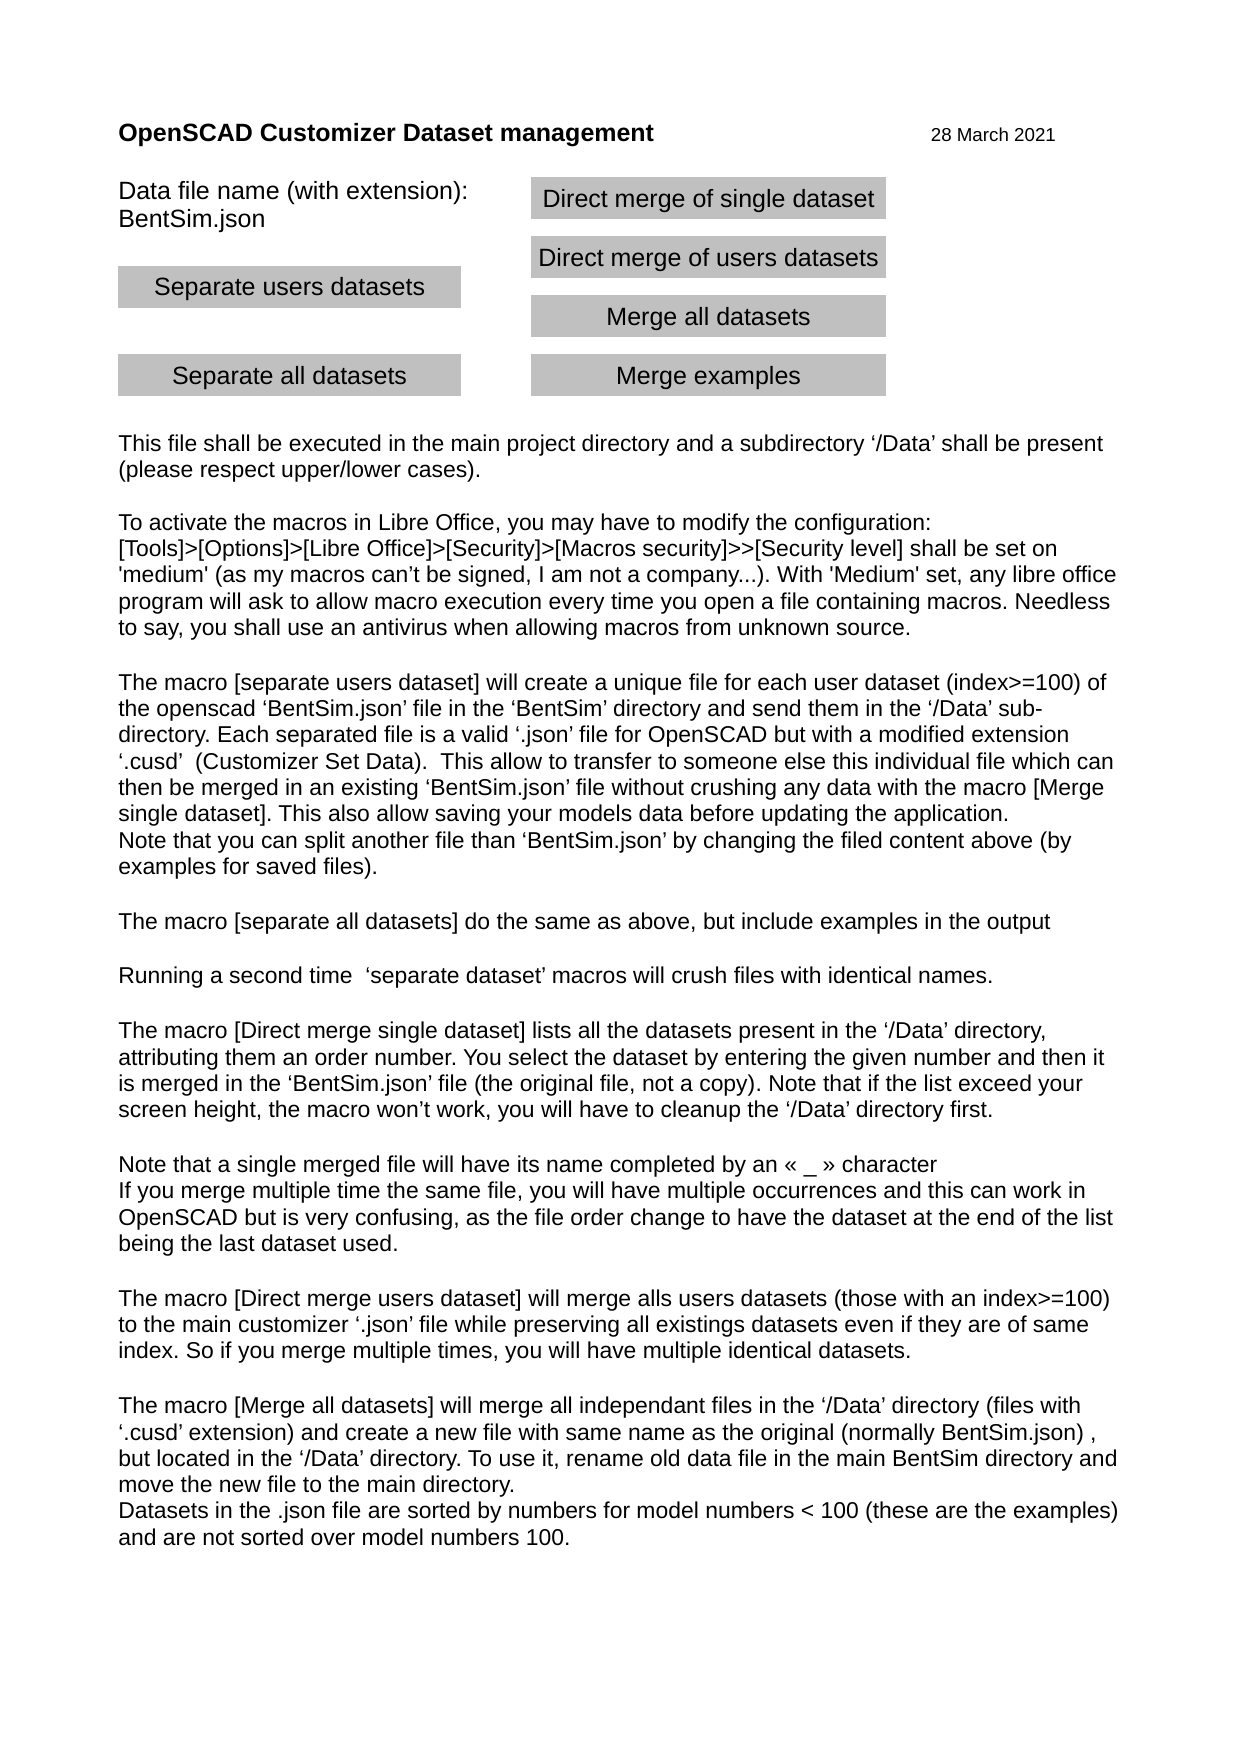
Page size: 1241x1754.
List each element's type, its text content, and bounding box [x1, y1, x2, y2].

text Running a second time ‘separate dataset’ macros will crush files with identical names. [118, 962, 1122, 989]
text BentSim.json [118, 204, 1122, 233]
text To activate the macros in Libre Office, you may have to modify the configuration: [118, 508, 1122, 535]
text If you merge multiple time the same file, you will have multiple occurrences and this can work in OpenSCAD but is very confusing, as the file order change to have the dataset at the end of the list being the last dataset used. [118, 1177, 1122, 1256]
text The macro [Direct merge single dataset] lists all the datasets present in the ‘/Data’ directory, attributing them an order number. You select the dataset by entering the given number and then it is merged in the ‘BentSim.json’ file (the original file, not a copy). Note that if the list exceed your screen height, the macro won’t work, you will have to cleanup the ‘/Data’ directory first. [118, 1017, 1122, 1123]
text Note that a single merged file will have its name completed by an « _ » character [118, 1151, 1122, 1177]
text The macro [Merge all datasets] will merge all independant files in the ‘/Data’ directory (files with ‘.cusd’ extension) and create a new file with same name as the original (normally BentSim.json) , but located in the ‘/Data’ directory. To use it, rename old data file in the main BentSim directory and move the new file to the main directory. [118, 1392, 1122, 1497]
text The macro [separate users dataset] will create a unique file for each user dataset (index>=100) of the openscad ‘BentSim.json’ file in the ‘BentSim’ directory and send them in the ‘/Data’ sub-directory. Each separated file is a valid ‘.json’ file for OpenSCAD but with a modified extension ‘.cusd’ (Customizer Set Data). This allow to transfer to someone else this individual file which can then be merged in an existing ‘BentSim.json’ file without crushing any data with the macro [Merge single dataset]. This also allow saving your models data before updating the application. [118, 669, 1122, 827]
text Note that you can split another file than ‘BentSim.json’ by changing the filed content above (by examples for saved files). [118, 827, 1122, 879]
text This file shall be executed in the main project directory and a subdirectory ‘/Data’ shall be present (please respect upper/lower cases). [118, 429, 1122, 482]
text Data file name (with extension): [118, 176, 1122, 204]
text The macro [separate all datasets] do the same as above, but include examples in the output [118, 908, 1122, 934]
text OpenSCAD Customizer Dataset management 28 March 2021 [118, 118, 1122, 147]
text [Tools]>[Options]>[Libre Office]>[Security]>[Macros security]>>[Security level] shall be set on 'medium' (as my macros can’t be signed, I am not a company...). With 'Medium' set, any libre office program will ask to allow macro execution every time you open a file containing macros. Needless to say, you shall use an antivirus when allowing macros from unknown source. [118, 535, 1122, 640]
text Datasets in the .json file are sorted by numbers for model numbers < 100 (these are the examples) and are not sorted over model numbers 100. [118, 1497, 1122, 1550]
text The macro [Direct merge users dataset] will merge alls users datasets (those with an index>=100) to the main customizer ‘.json’ file while preserving all existings datasets even if they are of same index. So if you merge multiple times, you will have multiple identical datasets. [118, 1285, 1122, 1364]
